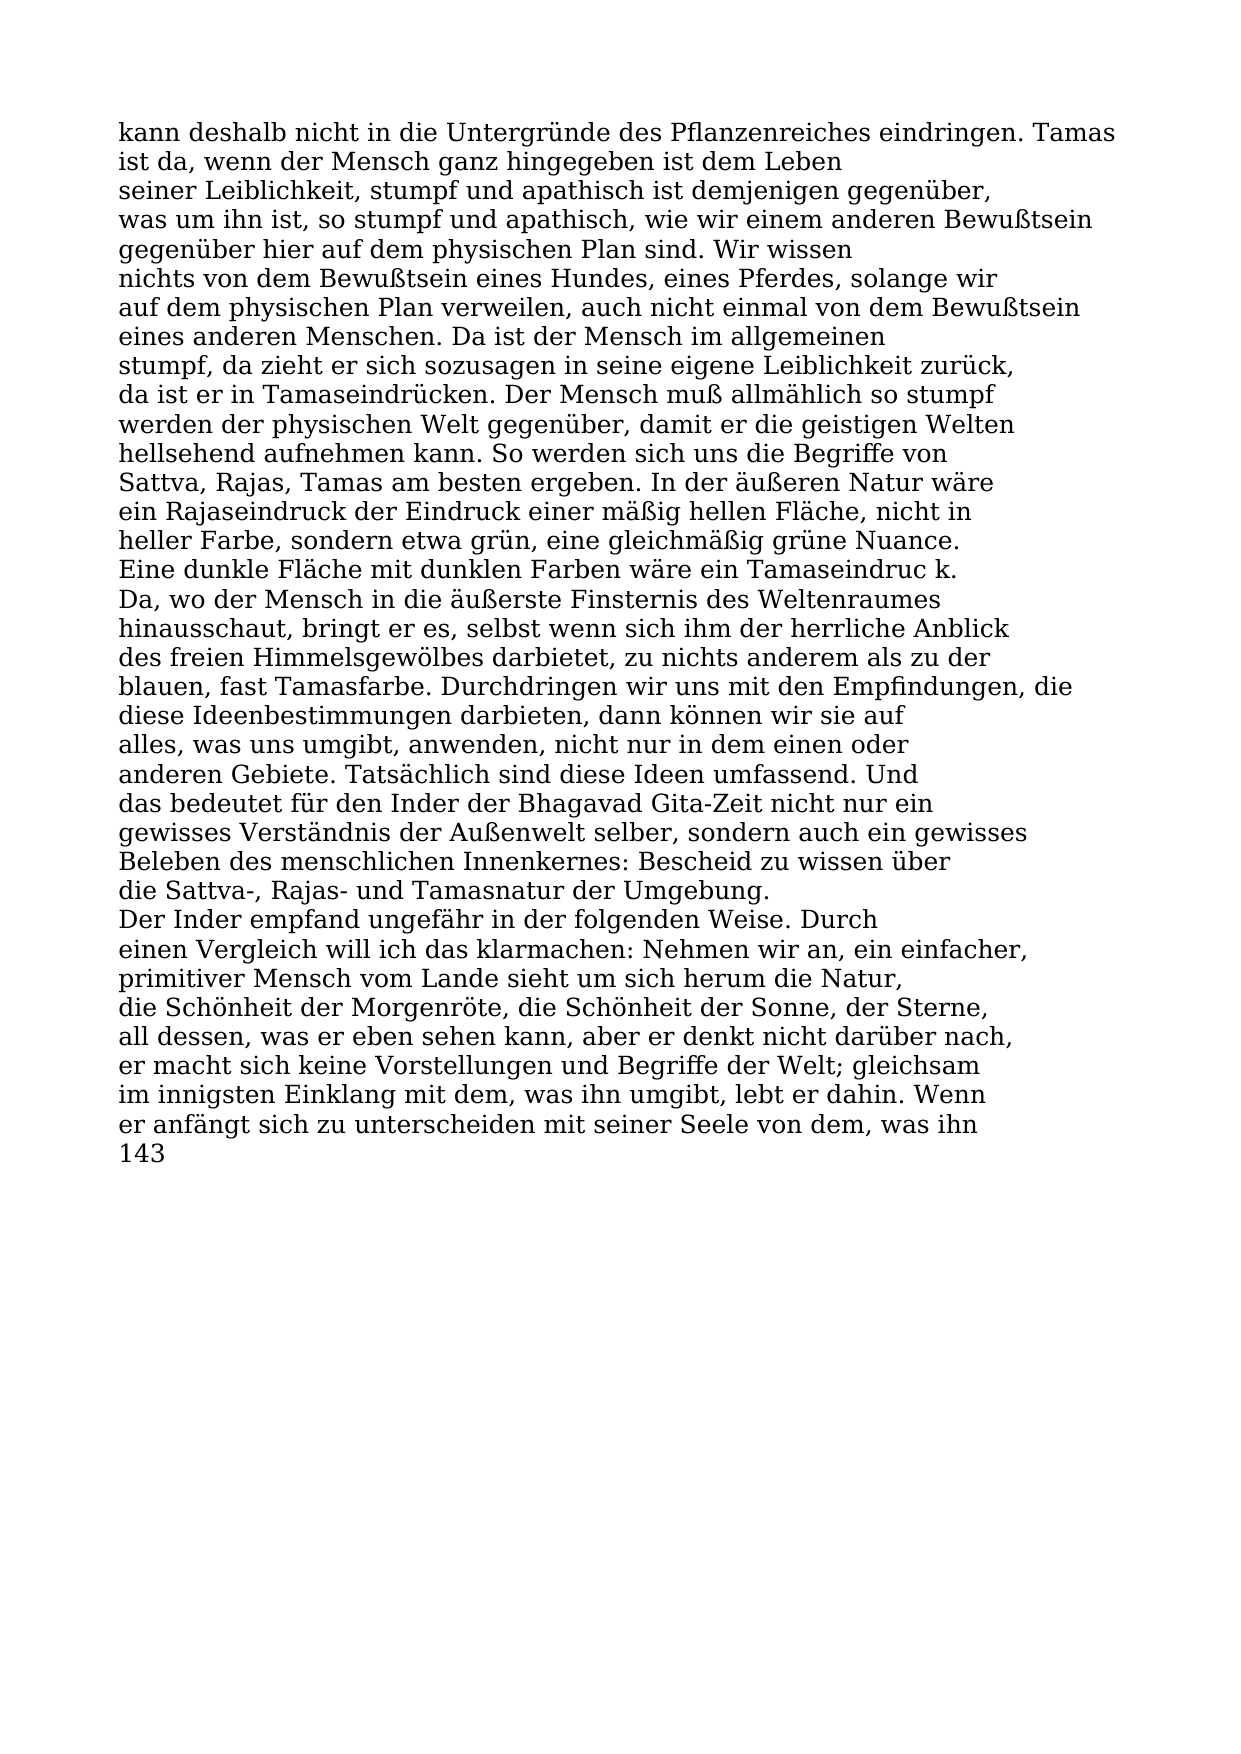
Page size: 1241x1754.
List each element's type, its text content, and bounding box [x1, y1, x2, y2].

text gewisses Verständnis der Außenwelt selber, sondern auch ein gewisses Beleben des menschlichen Innenkernes: Bescheid zu wissen über [118, 818, 1122, 876]
text alles, was uns umgibt, anwenden, nicht nur in dem einen oder [118, 731, 1122, 760]
text er macht sich keine Vorstellungen und Begriffe der Welt; gleichsam [118, 1051, 1122, 1081]
text des freien Himmelsgewölbes darbietet, zu nichts anderem als zu der [118, 643, 1122, 672]
text seiner Leiblichkeit, stumpf und apathisch ist demjenigen gegenüber, [118, 176, 1122, 206]
text ein Rajaseindruck der Eindruck einer mäßig hellen Fläche, nicht in [118, 497, 1122, 526]
text Eine dunkle Fläche mit dunklen Farben wäre ein Tamaseindruc k. [118, 556, 1122, 585]
text das bedeutet für den Inder der Bhagavad Gita-Zeit nicht nur ein [118, 789, 1122, 818]
text die Sattva-, Rajas- und Tamasnatur der Umgebung. [118, 876, 1122, 906]
text er anfängt sich zu unterscheiden mit seiner Seele von dem, was ihn [118, 1110, 1122, 1139]
text anderen Gebiete. Tatsächlich sind diese Ideen umfassend. Und [118, 760, 1122, 789]
text im innigsten Einklang mit dem, was ihn umgibt, lebt er dahin. Wenn [118, 1081, 1122, 1110]
text werden der physischen Welt gegenüber, damit er die geistigen Welten [118, 410, 1122, 439]
text Da, wo der Mensch in die äußerste Finsternis des Weltenraumes hinausschaut, bringt er es, selbst wenn sich ihm der herrliche Anblick [118, 585, 1122, 643]
text 143 [118, 1139, 1122, 1168]
text was um ihn ist, so stumpf und apathisch, wie wir einem anderen Bewußtsein gegenüber hier auf dem physischen Plan sind. Wir wissen [118, 206, 1122, 264]
text kann deshalb nicht in die Untergründe des Pflanzenreiches eindringen. Tamas ist da, wenn der Mensch ganz hingegeben ist dem Leben [118, 118, 1122, 176]
text stumpf, da zieht er sich sozusagen in seine eigene Leiblichkeit zurück, [118, 351, 1122, 381]
text blauen, fast Tamasfarbe. Durchdringen wir uns mit den Empfindungen, die diese Ideenbestimmungen darbieten, dann können wir sie auf [118, 672, 1122, 731]
text heller Farbe, sondern etwa grün, eine gleichmäßig grüne Nuance. [118, 526, 1122, 556]
text hellsehend aufnehmen kann. So werden sich uns die Begriffe von [118, 439, 1122, 468]
text da ist er in Tamaseindrücken. Der Mensch muß allmählich so stumpf [118, 381, 1122, 410]
text die Schönheit der Morgenröte, die Schönheit der Sonne, der Sterne, [118, 993, 1122, 1022]
text all dessen, was er eben sehen kann, aber er denkt nicht darüber nach, [118, 1022, 1122, 1051]
text nichts von dem Bewußtsein eines Hundes, eines Pferdes, solange wir [118, 264, 1122, 293]
text auf dem physischen Plan verweilen, auch nicht einmal von dem Bewußtsein eines anderen Menschen. Da ist der Mensch im allgemeinen [118, 293, 1122, 351]
text Sattva, Rajas, Tamas am besten ergeben. In der äußeren Natur wäre [118, 468, 1122, 497]
text Der Inder empfand ungefähr in der folgenden Weise. Durch [118, 906, 1122, 935]
text einen Vergleich will ich das klarmachen: Nehmen wir an, ein einfacher, primitiver Mensch vom Lande sieht um sich herum die Natur, [118, 935, 1122, 993]
